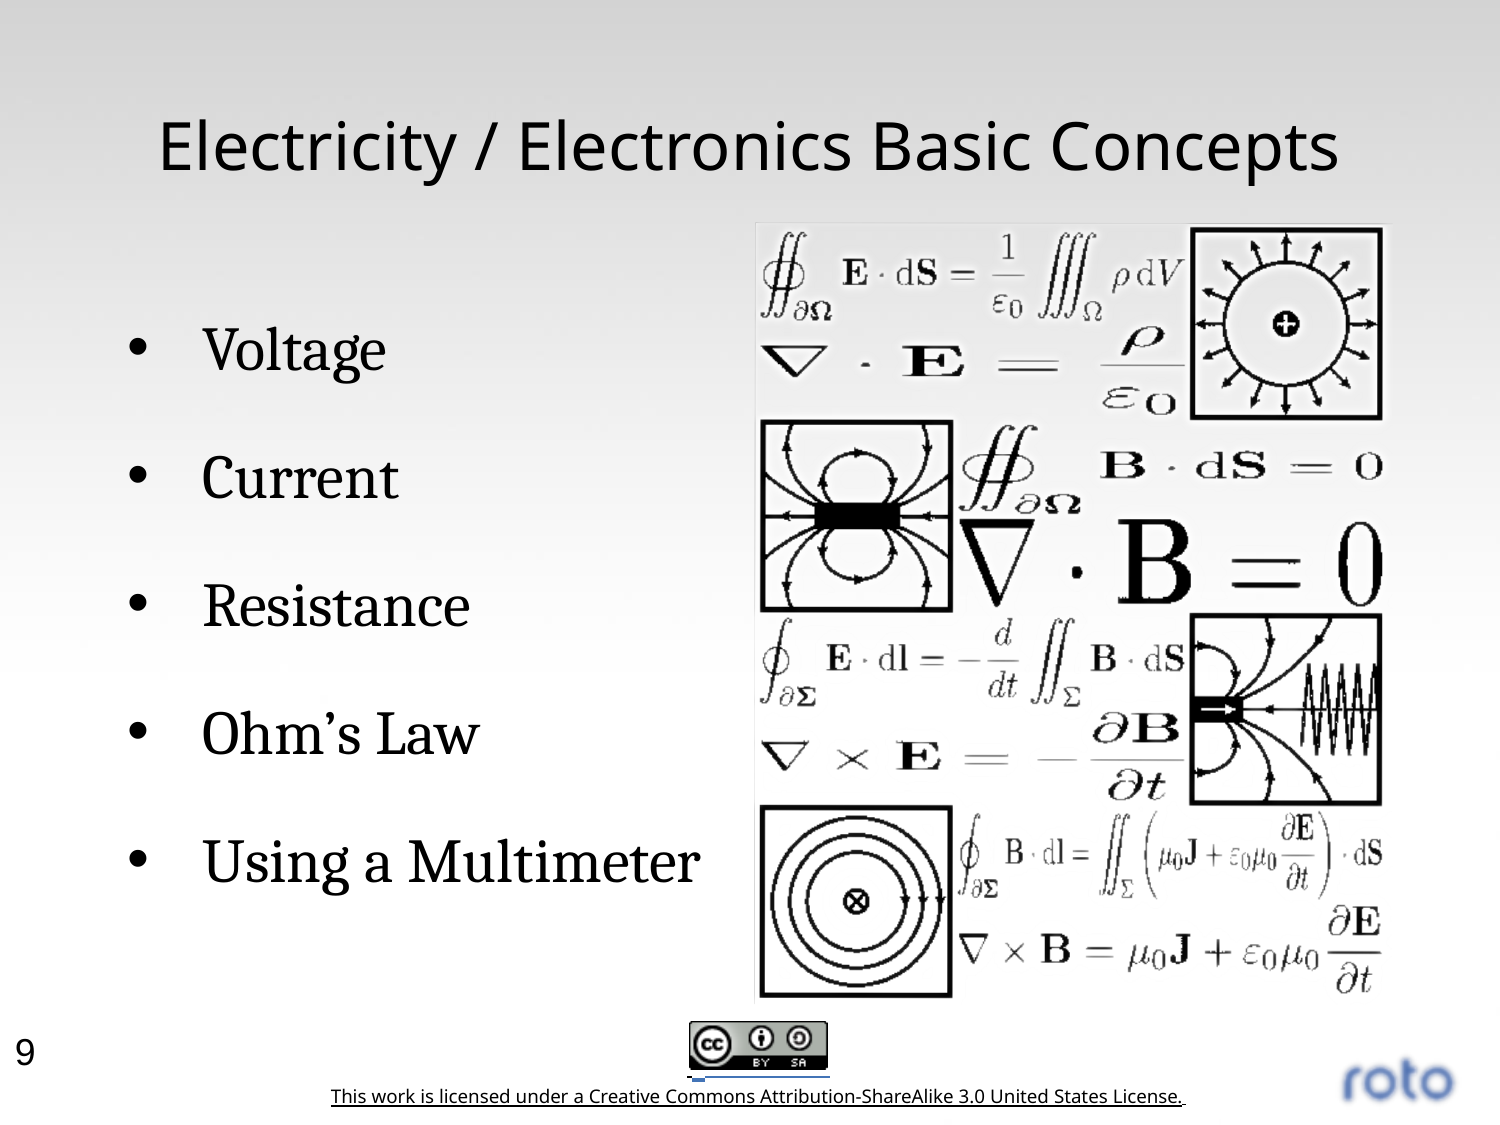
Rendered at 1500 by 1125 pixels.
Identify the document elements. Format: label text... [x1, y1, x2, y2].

list Voltage Current Resistance Ohm’s Law Using a Multimeter [112, 263, 748, 988]
picture [0, 0, 1500, 1125]
title Electricity / Electronics Basic Concepts [112, 49, 1388, 238]
